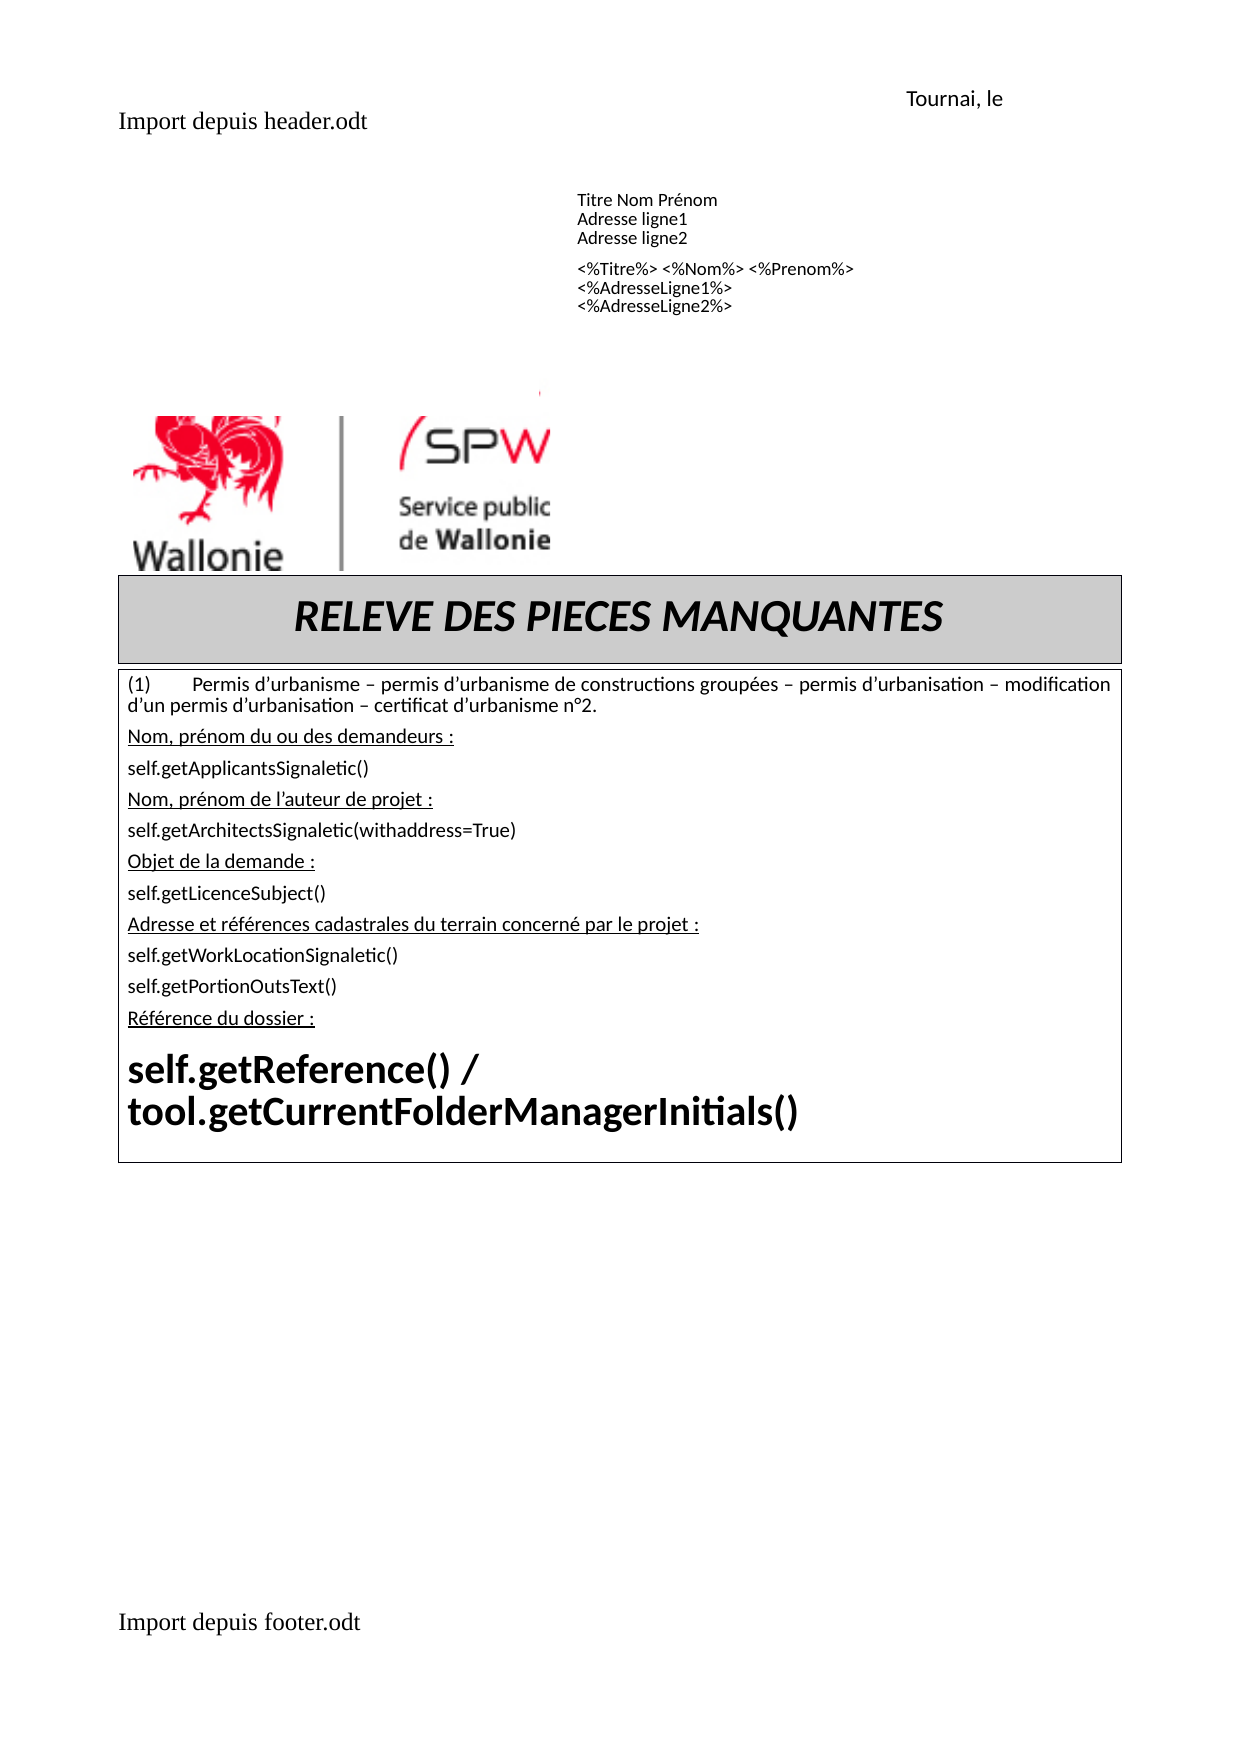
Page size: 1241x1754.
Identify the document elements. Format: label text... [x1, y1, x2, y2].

text Adresse et références cadastrales du terrain concerné par le projet : [119, 912, 1121, 936]
text [118, 135, 539, 416]
text Référence du dossier : [119, 1006, 1121, 1030]
text self.getLicenceSubject() [119, 881, 1121, 905]
text Titre Nom Prénom Adresse ligne1 Adresse ligne2 [577, 192, 1028, 249]
text self.getPortionOutsText() [119, 975, 1121, 999]
text <%Titre%> <%Nom%> <%Prenom%> <%AdresseLigne1%> <%AdresseLigne2%> [577, 261, 1028, 317]
text Nom, prénom de l’auteur de projet : [119, 787, 1121, 811]
text self.getArchitectsSignaletic(withaddress=True) [119, 819, 1121, 843]
text self.getApplicantsSignaletic() [119, 756, 1121, 780]
text RELEVE DES PIECES MANQUANTES [119, 594, 1121, 639]
text Nom, prénom du ou des demandeurs : [119, 725, 1121, 749]
text Tournai, le [118, 89, 1122, 112]
list Permis d’urbanisme – permis d’urbanisme de constructions groupées – permis d’urbanisation – modification d’un permis d’urbanisation – certificat d’urbanisme n°2. [119, 673, 1121, 718]
text Import depuis header.odt [118, 107, 539, 135]
text self.getWorkLocationSignaletic() [119, 944, 1121, 968]
title self.getReference() / tool.getCurrentFolderManagerInitials() [119, 1049, 1121, 1135]
picture [133, 364, 550, 571]
text Objet de la demande : [119, 850, 1121, 874]
